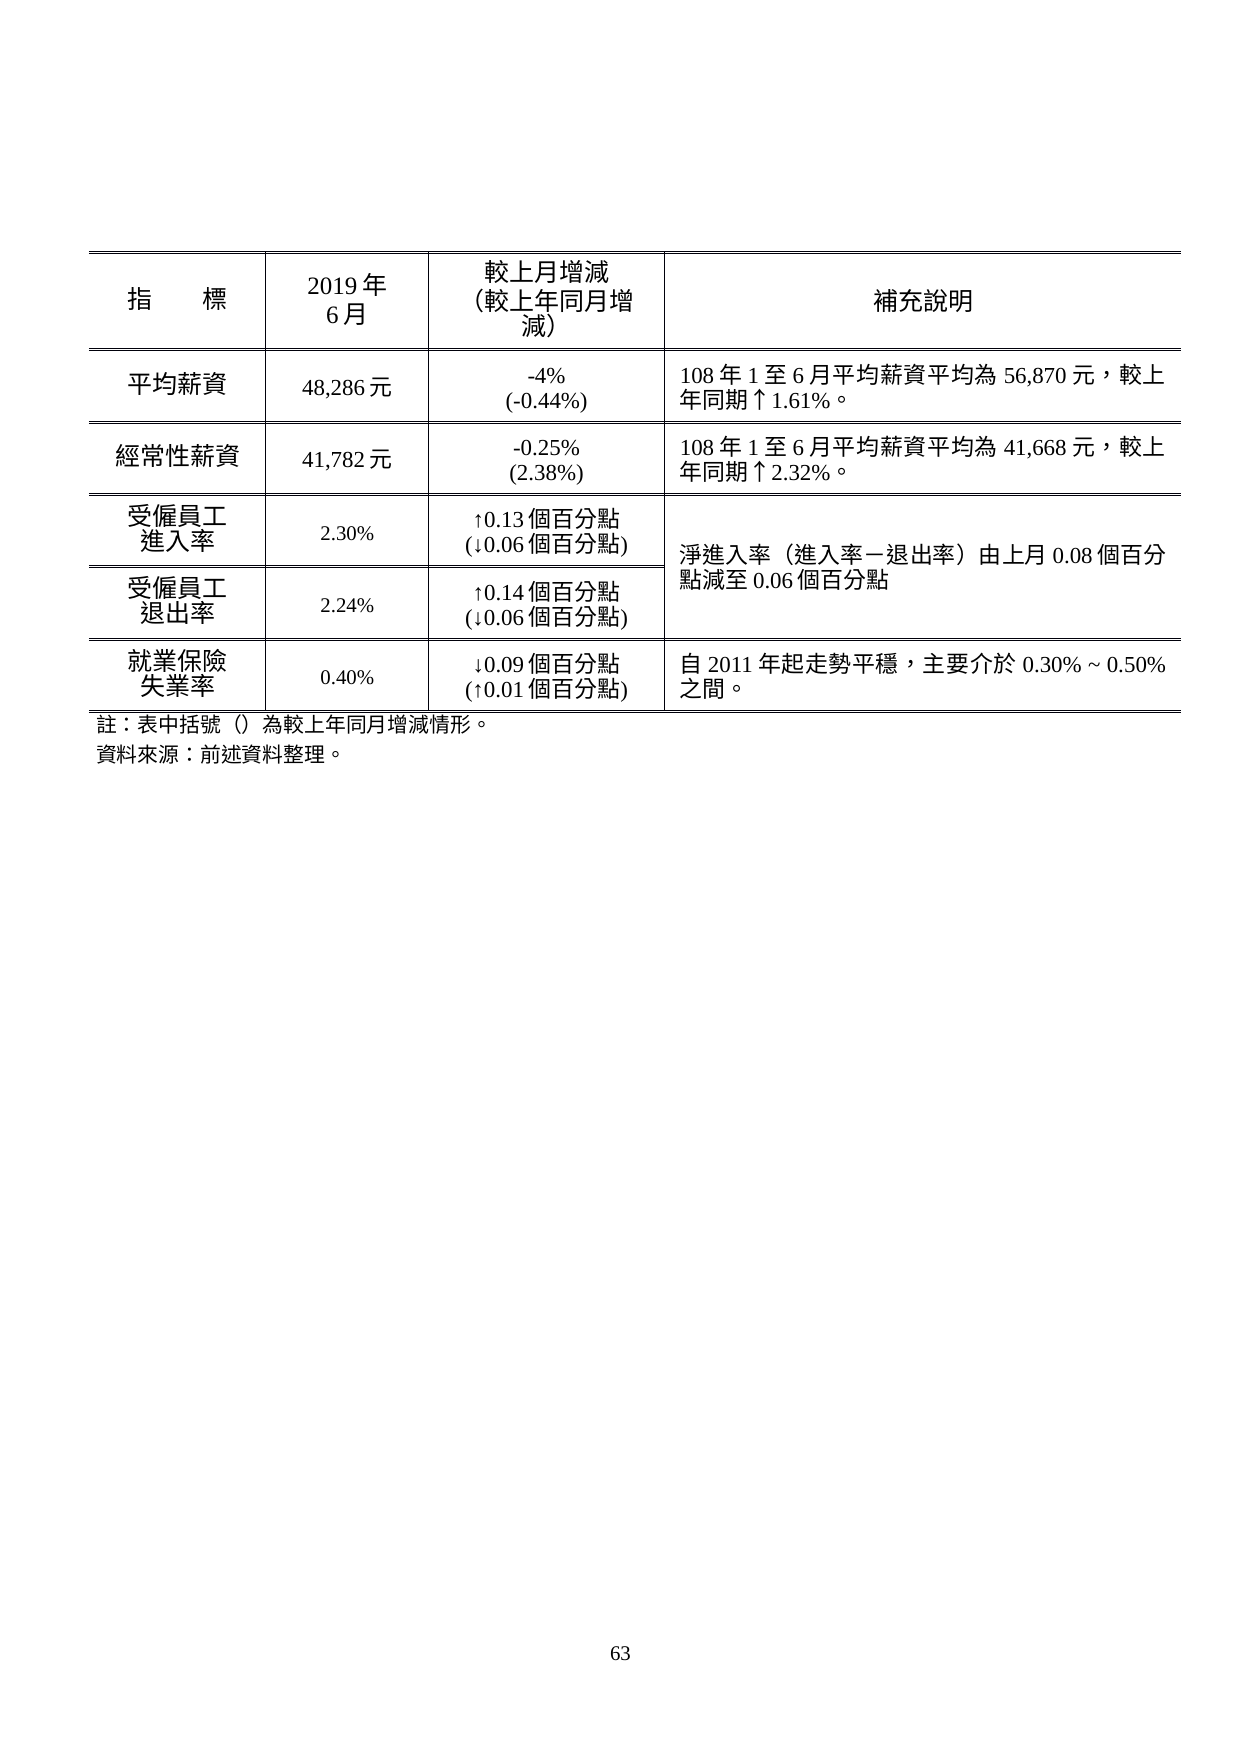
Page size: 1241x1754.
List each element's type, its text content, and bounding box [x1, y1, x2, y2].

table_cell ↑0.13個百分點 (↓0.06個百分點) [429, 496, 664, 565]
table_cell 108年1至6月平均薪資平均為56,870元，較上年同期↑1.61%。 [665, 351, 1181, 421]
table_cell -0.25% (2.38%) [429, 424, 664, 493]
table_header [428, 207, 664, 251]
text 資料來源：前述資料整理。 [96, 742, 1063, 767]
table_cell 2.30% [266, 496, 428, 565]
table_header [266, 207, 428, 251]
table_cell 經常性薪資 [89, 424, 265, 493]
table_cell 指 標 [89, 254, 265, 348]
table_cell -4% (-0.44%) [429, 351, 664, 421]
table_cell 自2011年起走勢平穩，主要介於0.30% ~ 0.50%之間。 [665, 641, 1181, 710]
table_cell 就業保險 失業率 [89, 641, 265, 710]
table_cell 2.24% [266, 568, 428, 637]
table_cell 108年1至6月平均薪資平均為41,668元，較上年同期↑2.32%。 [665, 424, 1181, 493]
table_cell 受僱員工 進入率 [89, 496, 265, 565]
table_cell 2019年 6月 [266, 254, 428, 348]
text 註：表中括號（）為較上年同月增減情形。 [96, 713, 1063, 738]
table_cell 41,782元 [266, 424, 428, 493]
table_cell ↓0.09個百分點 (↑0.01個百分點) [429, 641, 664, 710]
table_cell 補充說明 [665, 254, 1181, 348]
table_cell 48,286元 [266, 351, 428, 421]
table_cell 受僱員工 退出率 [89, 568, 265, 637]
table_cell 0.40% [266, 641, 428, 710]
table_cell 較上月增減 （較上年同月增減） [429, 254, 664, 348]
table_cell ↑0.14個百分點 (↓0.06個百分點) [429, 568, 664, 637]
table_header [89, 207, 266, 251]
table_cell 平均薪資 [89, 351, 265, 421]
table_header [665, 207, 1181, 251]
table_cell 淨進入率（進入率－退出率）由上月0.08個百分點減至0.06個百分點 [665, 496, 1181, 637]
